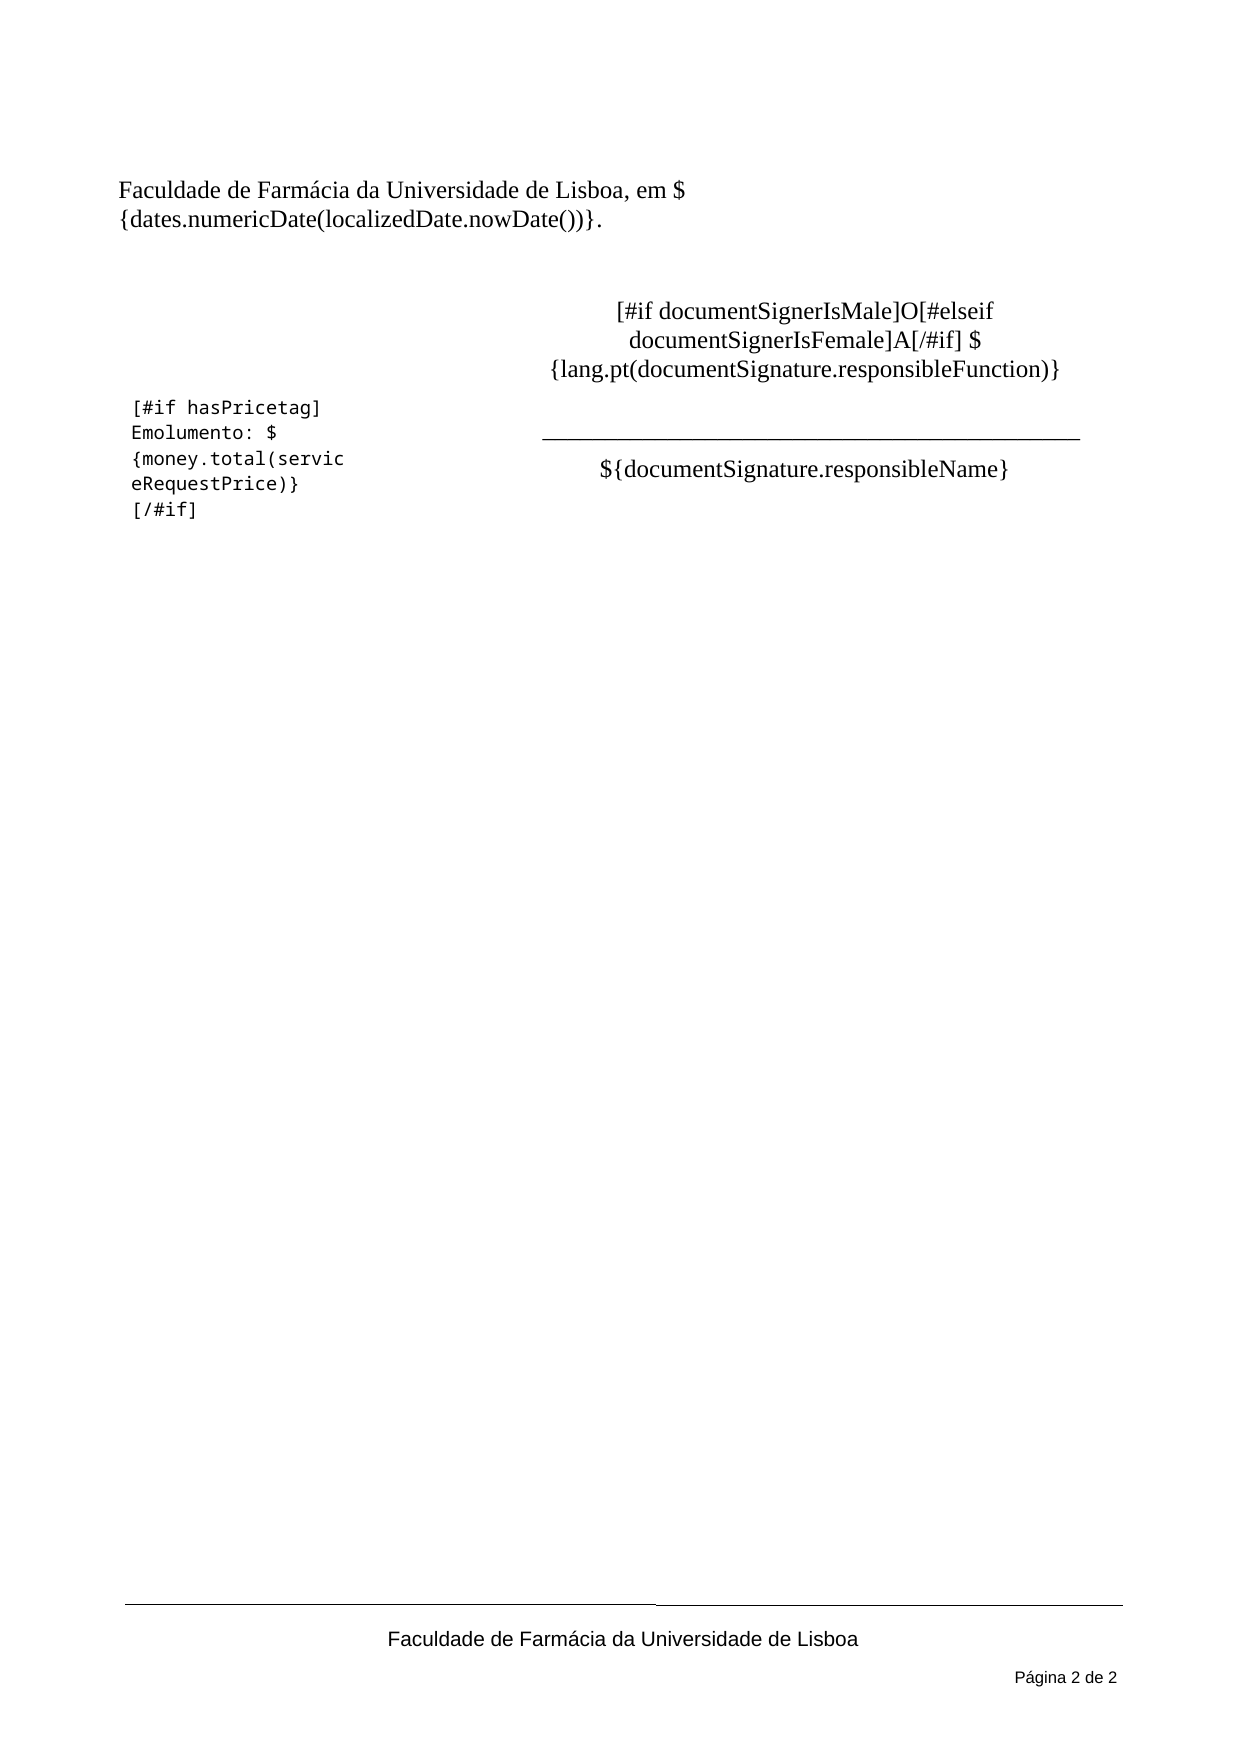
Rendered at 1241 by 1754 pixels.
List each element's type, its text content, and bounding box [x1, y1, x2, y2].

table_cell ${documentSignature.responsibleName} [500, 448, 1110, 527]
text Faculdade de Farmácia da Universidade de Lisboa, em ${dates.numericDate(localizedDate.nowDate())}. [118, 176, 1122, 233]
table_cell [#if hasPricetag] Emolumento: ${money.total(serviceRequestPrice)} [/#if] [125, 388, 500, 527]
table_header [#if documentSignerIsMale]O[#elseif documentSignerIsFemale]A[/#if] ${lang.pt(documentSignature.responsibleFunction)} [125, 291, 1110, 388]
table_cell ___________________________________________ [500, 388, 1110, 448]
